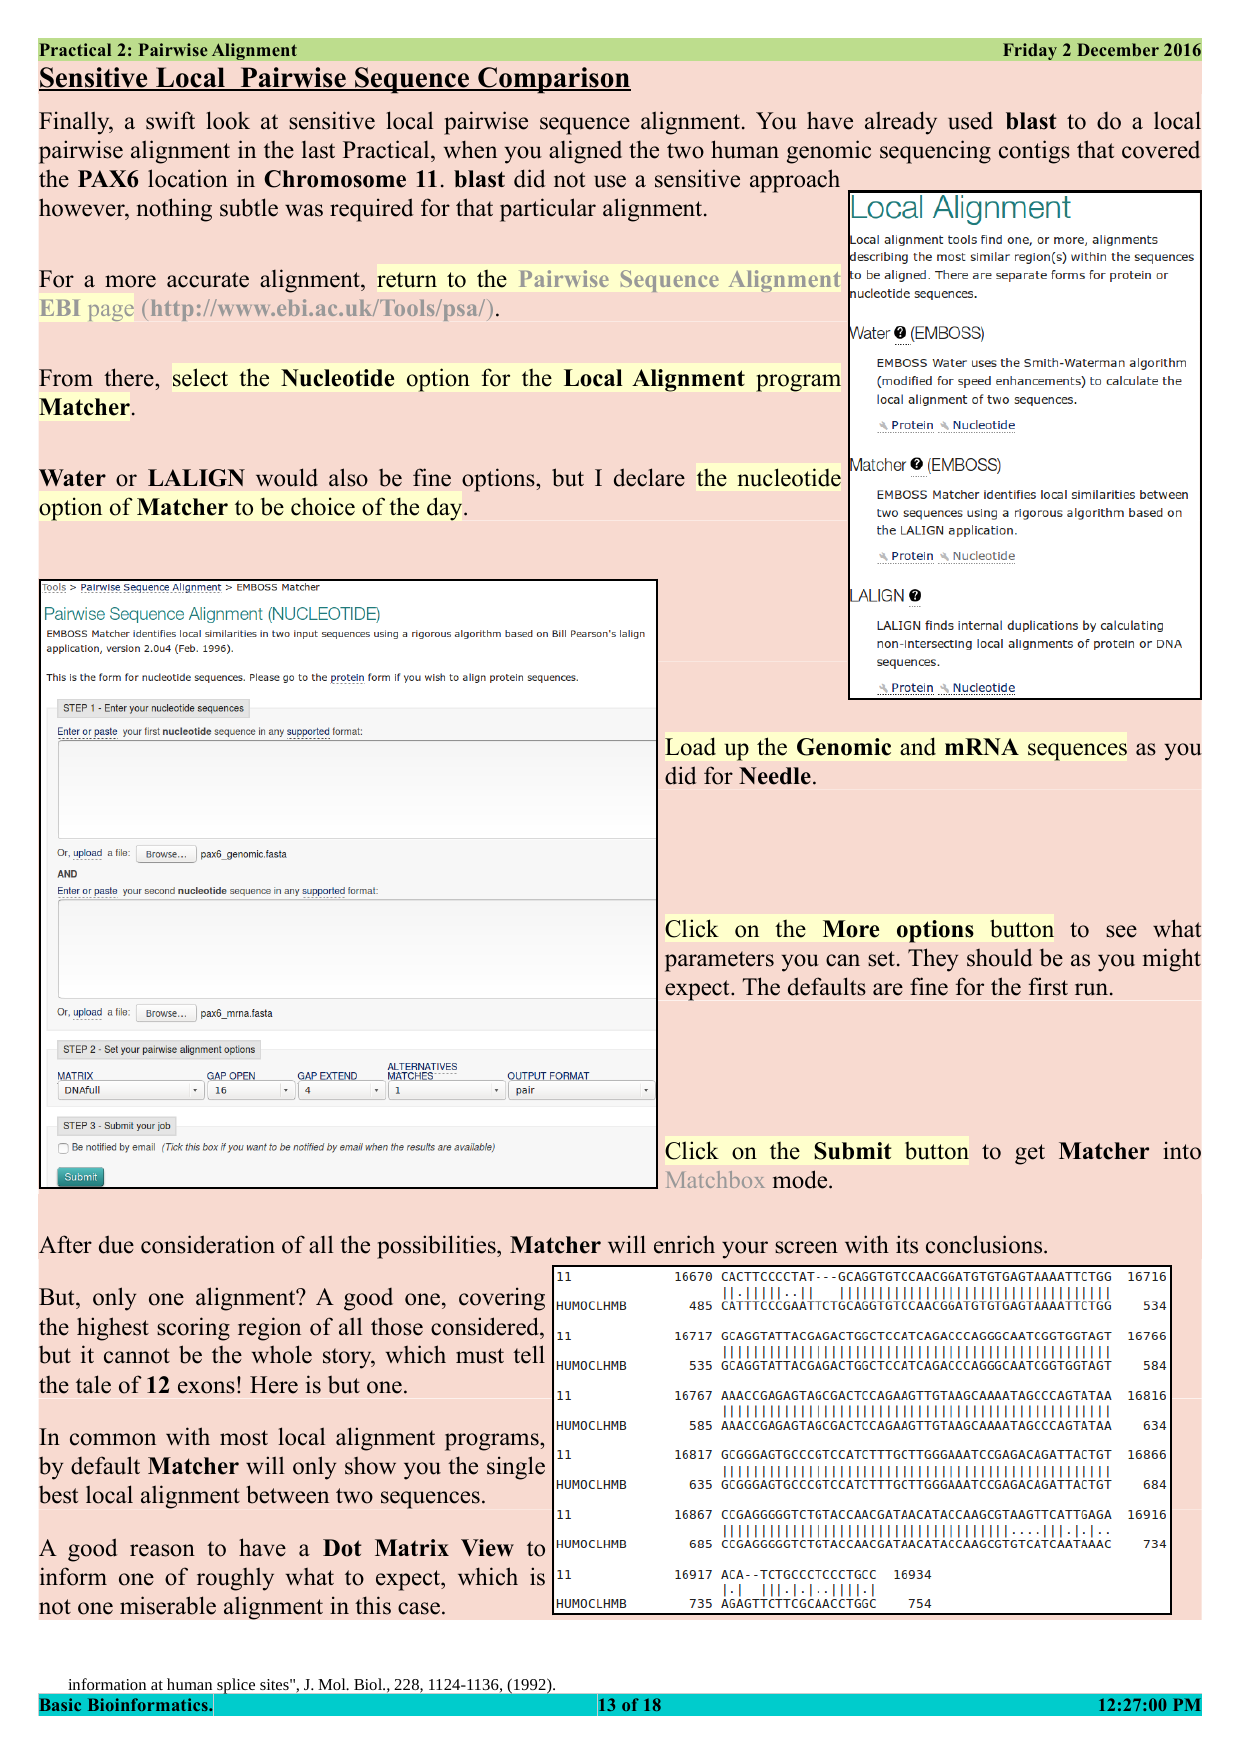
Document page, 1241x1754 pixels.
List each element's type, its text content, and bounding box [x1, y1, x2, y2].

text For a more accurate alignment, return to the Pairwise Sequence Alignment EBI page (http://www.ebi.ac.uk/Tools/psa/). [38, 263, 847, 322]
text Load up the Genomic and mRNA sequences as you did for Needle. [658, 732, 1202, 790]
text But, only one alignment? A good one, covering the highest scoring region of all those considered, but it cannot be the whole story, which must tell the tale of 12 exons! Here is but one. [38, 1282, 552, 1398]
text After due consideration of all the possibilities, Matcher will enrich your screen with its conclusions. [38, 1229, 1202, 1259]
text Water or LALIGN would also be fine options, but I declare the nucleotide option of Matcher to be choice of the day. [38, 462, 847, 521]
text Sensitive Local Pairwise Sequence Comparison [38, 61, 1202, 94]
text Click on the Submit button to get Matcher into Matchbox mode. [38, 1136, 1202, 1194]
text information at human splice sites", J. Mol. Biol., 228, 1124-1136, (1992). [68, 1675, 1202, 1693]
text From there, select the Nucleotide option for the Local Alignment program Matcher. [38, 363, 847, 421]
picture [41, 581, 656, 1187]
picture [554, 1267, 1170, 1613]
text Finally, a swift look at sensitive local pairwise sequence alignment. You have already used blast to do a local pairwise alignment in the last Practical, when you aligned the two human genomic sequencing contigs that covered the PAX6 location in Chromosome 11. blast did not use a sensitive approach however, nothing subtle was required for that particular alignment. [38, 106, 1202, 700]
text Click on the More options button to see what parameters you can set. They should be as you might expect. The defaults are fine for the first run. [658, 913, 1202, 1001]
text A good reason to have a Dot Matrix View to inform one of roughly what to expect, which is not one miserable alignment in this case. [38, 1533, 1202, 1620]
picture [850, 193, 1200, 698]
text In common with most local alignment programs, by default Matcher will only show you the single best local alignment between two sequences. [38, 1422, 552, 1509]
